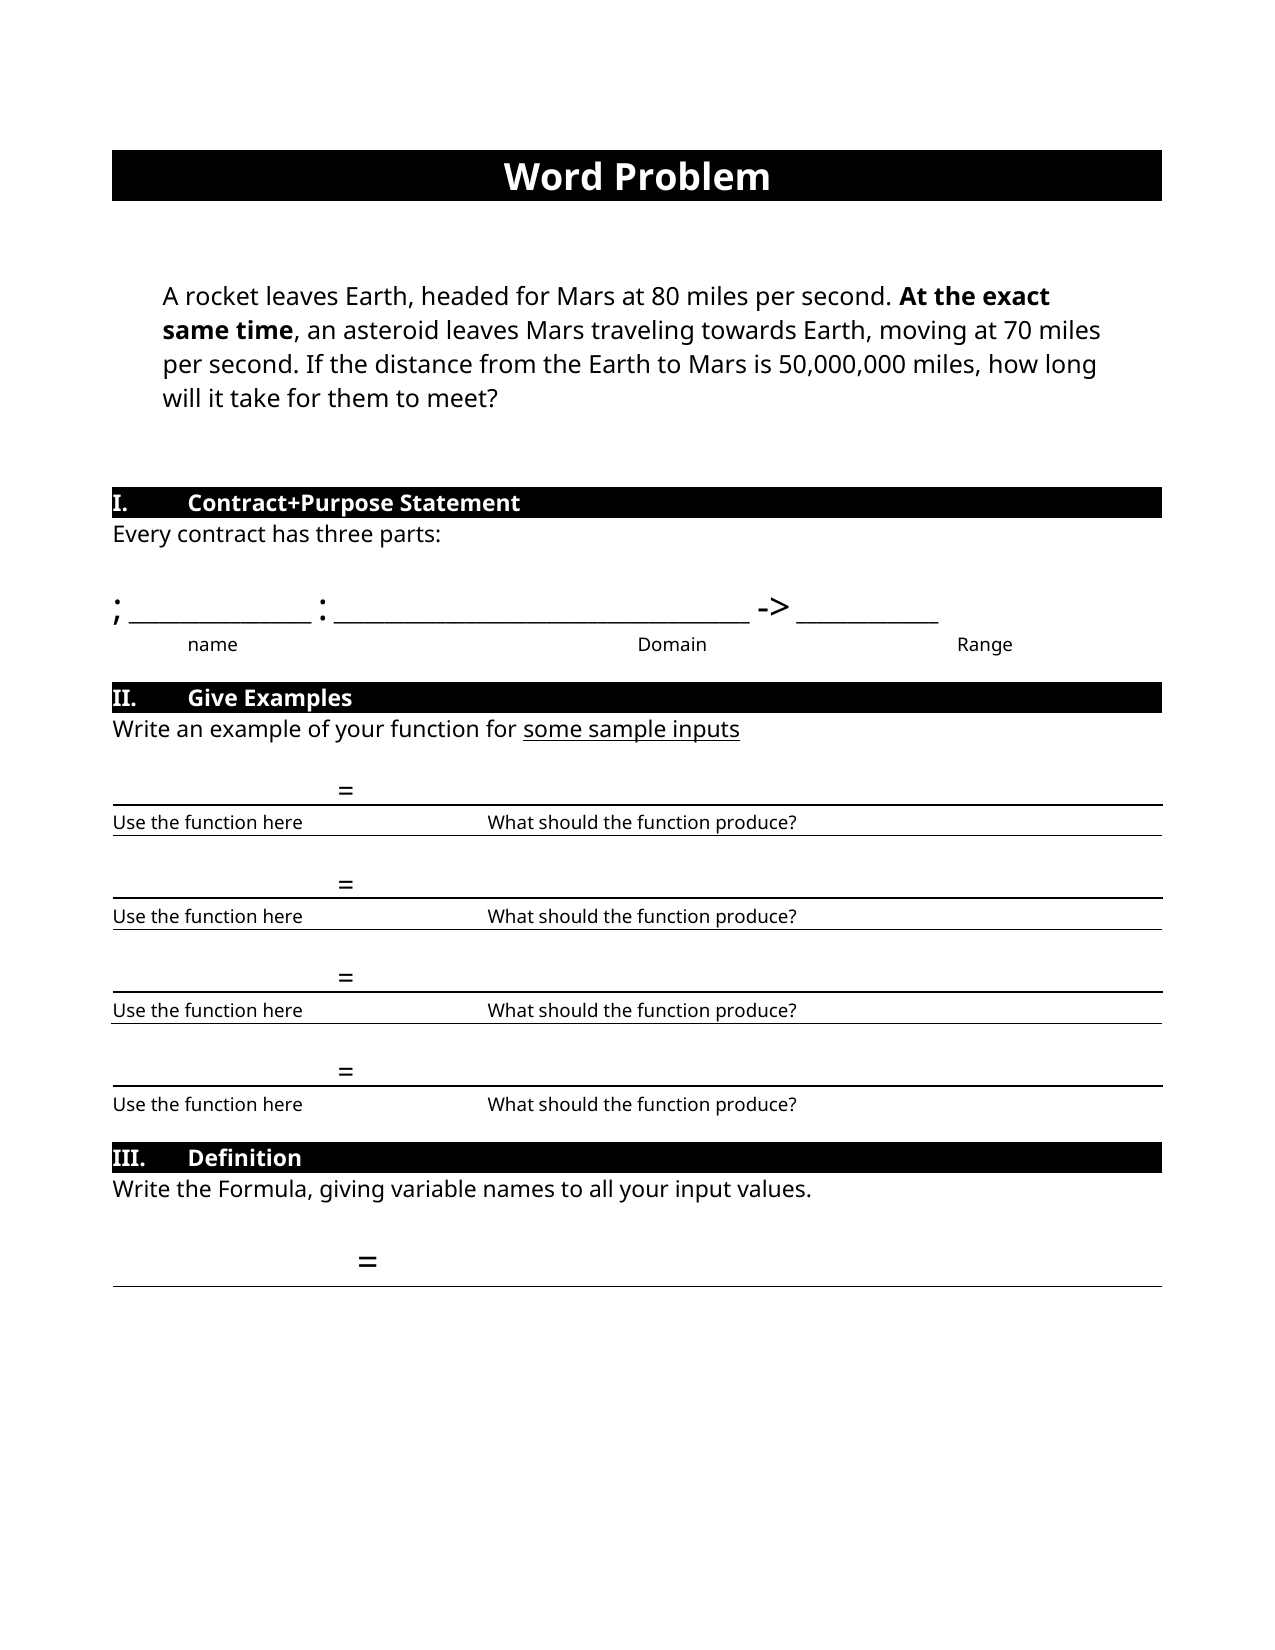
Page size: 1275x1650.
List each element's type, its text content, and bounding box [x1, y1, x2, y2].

text Use the function here What should the function produce? [112, 1091, 1162, 1117]
text = [112, 864, 1162, 897]
text Use the function here What should the function produce? [112, 903, 1162, 929]
text Every contract has three parts: [112, 518, 1162, 549]
list Write the Formula, giving variable names to all your input values. [75, 1173, 1162, 1204]
subtitle Contract+Purpose Statement [112, 487, 1162, 518]
text = [112, 958, 1162, 991]
text A rocket leaves Earth, headed for Mars at 80 miles per second. At the exact same time, an asteroid leaves Mars traveling towards Earth, moving at 70 miles per second. If the distance from the Earth to Mars is 50,000,000 miles, how long will it take for them to meet? [162, 279, 1123, 415]
text [112, 805, 1162, 810]
text [112, 992, 1162, 997]
text [112, 1086, 1162, 1091]
text name Domain Range [112, 631, 1162, 657]
text Write an example of your function for some sample inputs [112, 713, 1162, 744]
text = [112, 1052, 1162, 1085]
text = [112, 770, 1162, 804]
text Use the function here What should the function produce? [112, 997, 1162, 1023]
text ; __________________ : _________________________________________ -> ______________ [112, 580, 1162, 631]
subtitle Definition [112, 1142, 1162, 1173]
text Use the function here What should the function produce? [112, 810, 1162, 835]
subtitle Word Problem [112, 150, 1162, 201]
text = [112, 1236, 1162, 1287]
subtitle Give Examples [112, 682, 1162, 713]
text [112, 898, 1162, 903]
